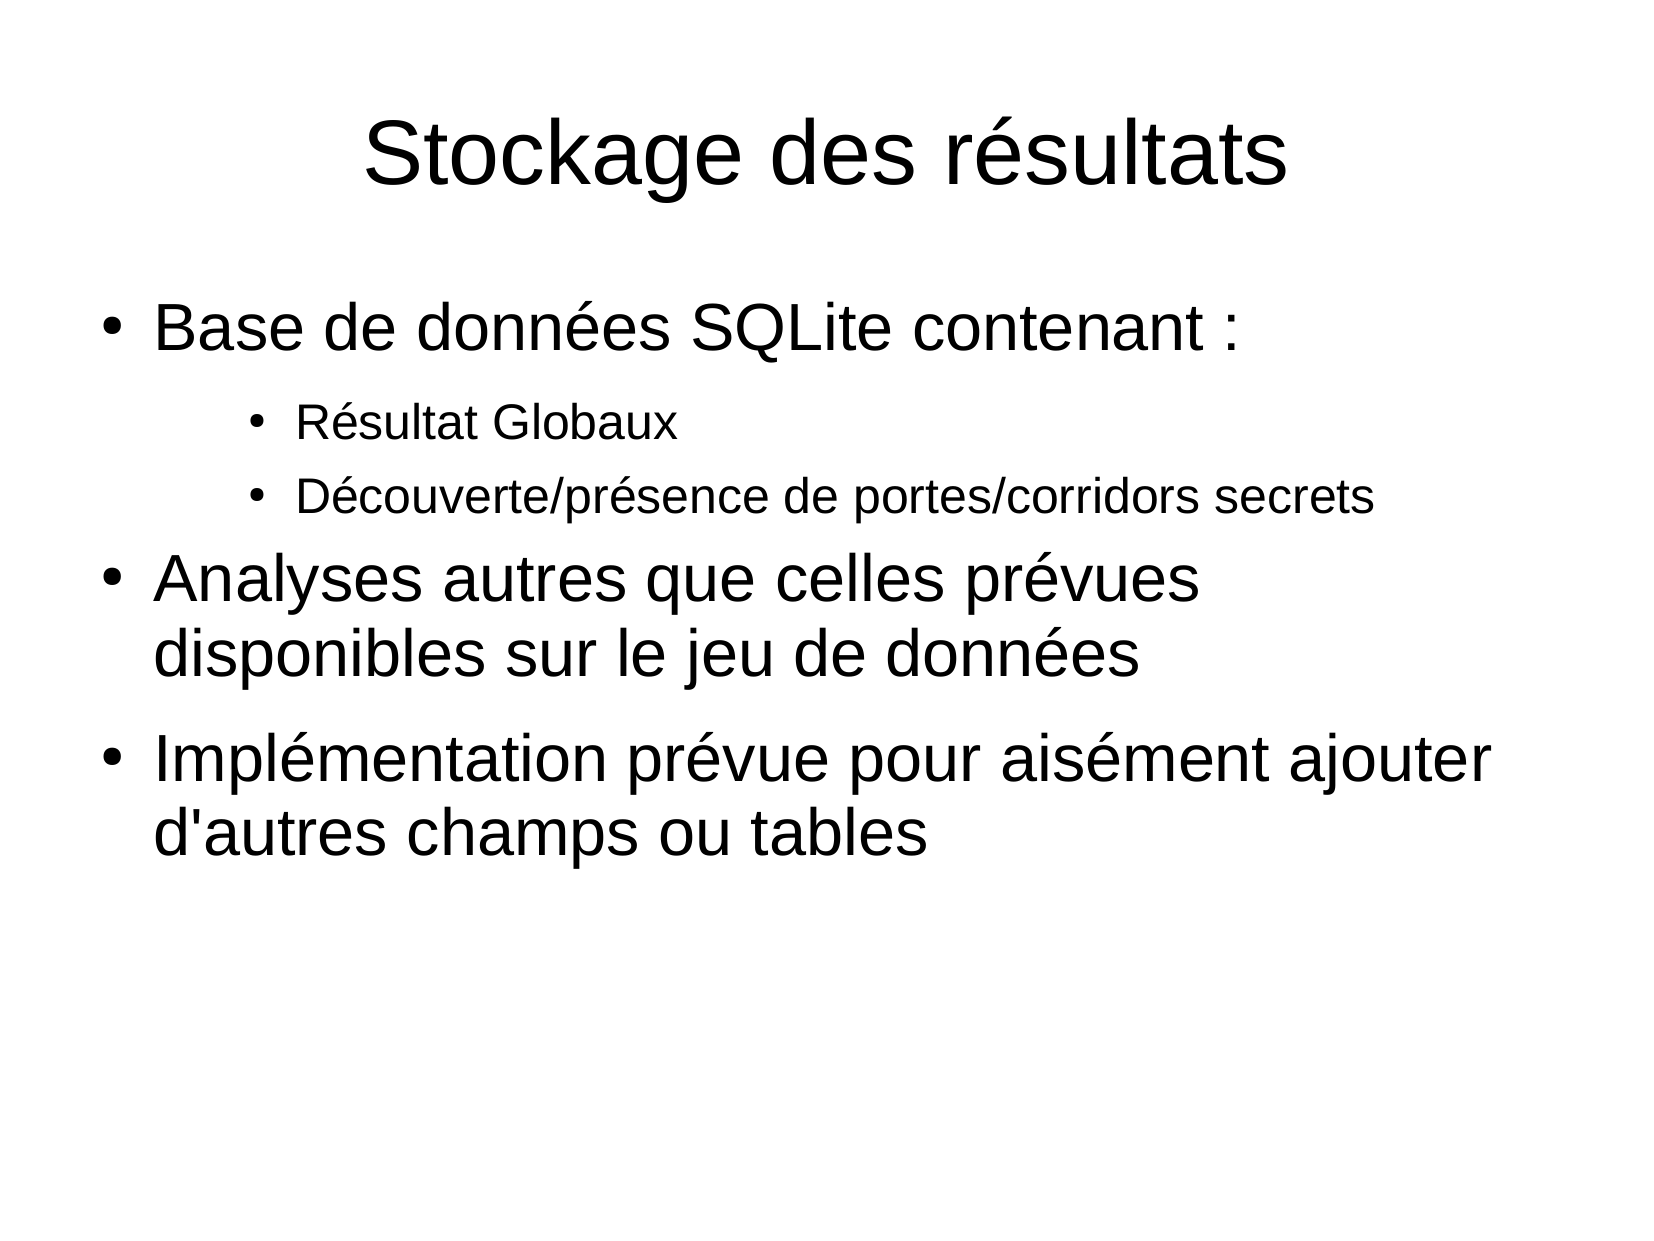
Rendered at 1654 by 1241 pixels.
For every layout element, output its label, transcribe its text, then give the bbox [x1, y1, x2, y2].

title Stockage des résultats [82, 49, 1571, 257]
list Base de données SQLite contenant : Résultat Globaux Découverte/présence de portes/corridors secrets Analyses autres que celles prévues disponibles sur le jeu de données Implémentation prévue pour aisément ajouter d'autres champs ou tables [82, 290, 1538, 1010]
